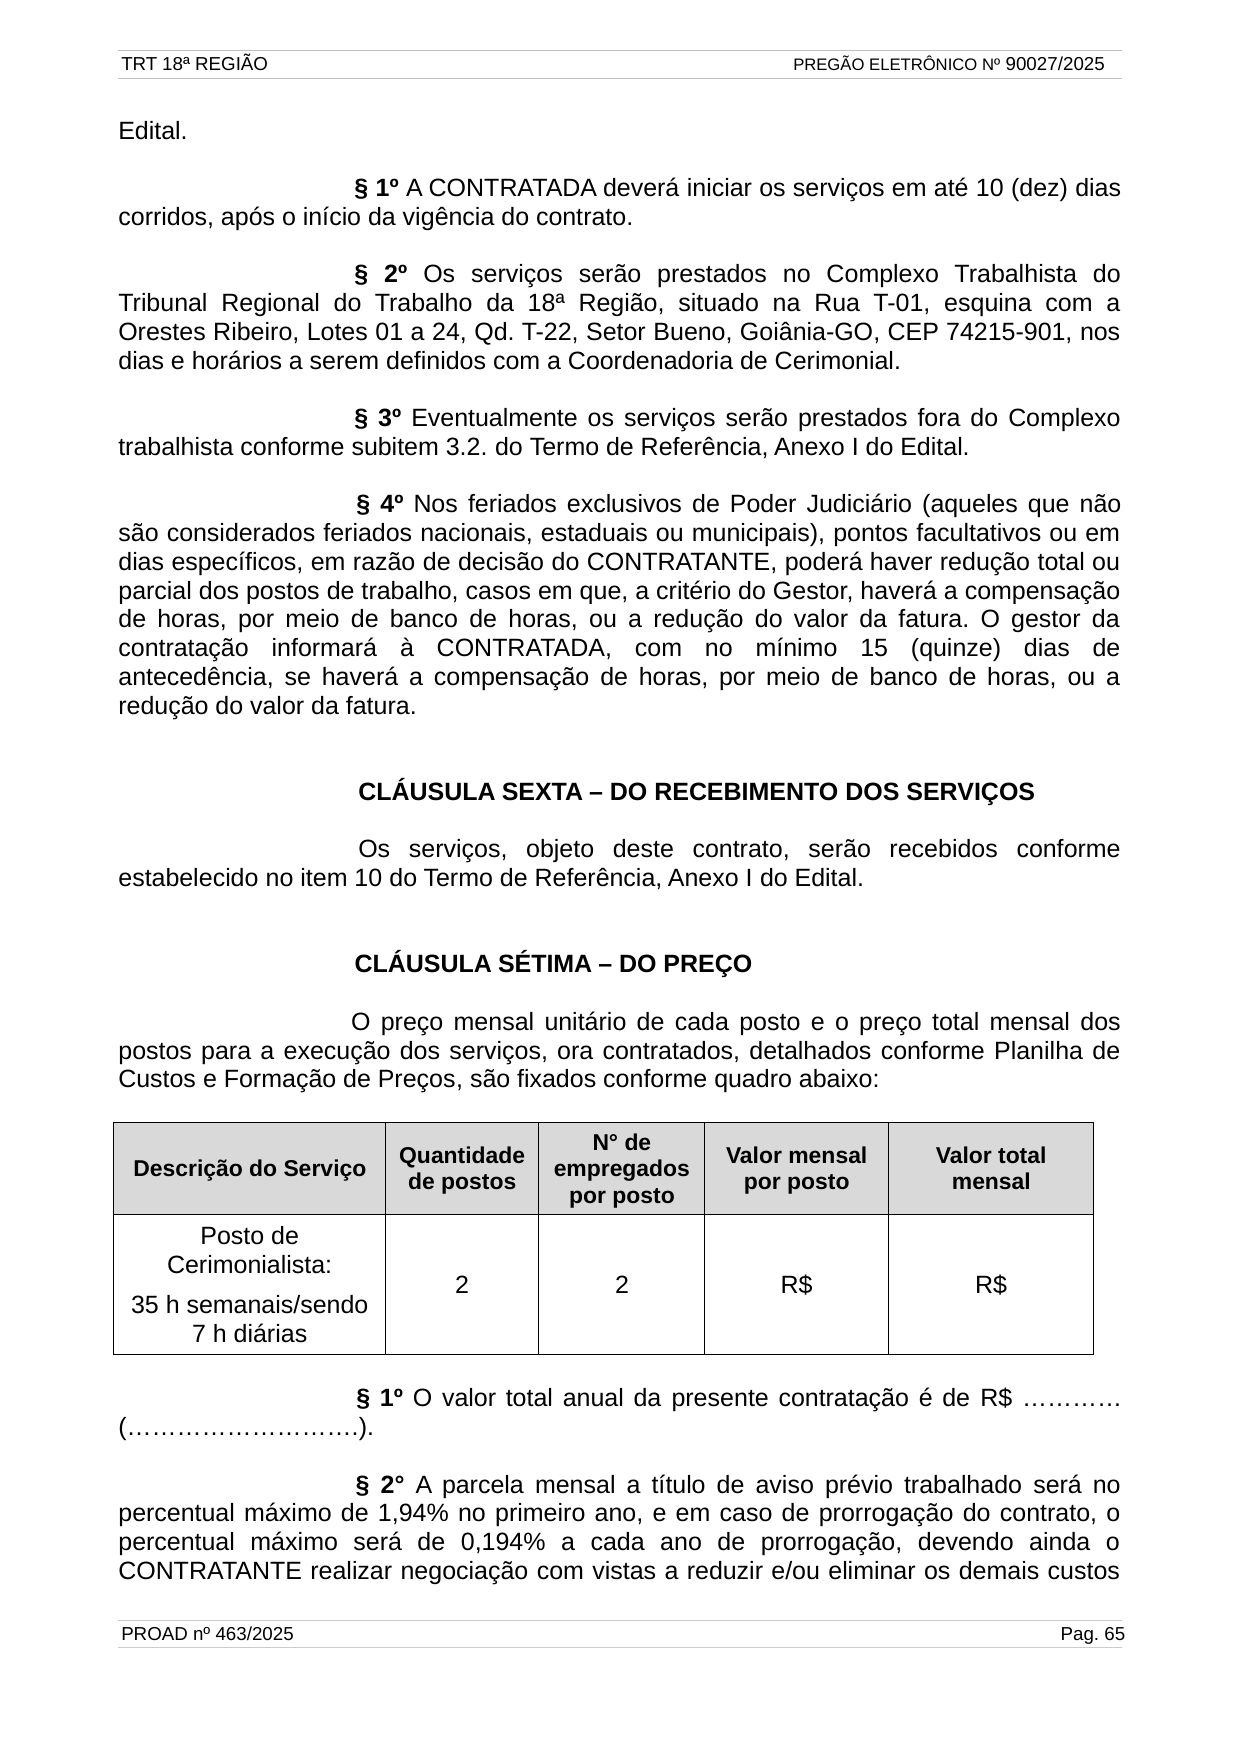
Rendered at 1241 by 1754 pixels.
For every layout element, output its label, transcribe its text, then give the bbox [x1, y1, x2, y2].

text § 2º Os serviços serão prestados no Complexo Trabalhista do Tribunal Regional do Trabalho da 18ª Região, situado na Rua T-01, esquina com a Orestes Ribeiro, Lotes 01 a 24, Qd. T-22, Setor Bueno, Goiânia-GO, CEP 74215-901, nos dias e horários a serem definidos com a Coordenadoria de Cerimonial. [118, 259, 1122, 374]
table_cell 2 [539, 1215, 704, 1354]
text CLÁUSULA SEXTA – DO RECEBIMENTO DOS SERVIÇOS [118, 777, 1122, 806]
table_header Descrição do Serviço [114, 1123, 385, 1214]
table_cell R$ [705, 1215, 888, 1354]
text § 4º Nos feriados exclusivos de Poder Judiciário (aqueles que não são considerados feriados nacionais, estaduais ou municipais), pontos facultativos ou em dias específicos, em razão de decisão do CONTRATANTE, poderá haver redução total ou parcial dos postos de trabalho, casos em que, a critério do Gestor, haverá a compensação de horas, por meio de banco de horas, ou a redução do valor da fatura. O gestor da contratação informará à CONTRATADA, com no mínimo 15 (quinze) dias de antecedência, se haverá a compensação de horas, por meio de banco de horas, ou a redução do valor da fatura. [118, 489, 1122, 719]
text § 3º Eventualmente os serviços serão prestados fora do Complexo trabalhista conforme subitem 3.2. do Termo de Referência, Anexo I do Edital. [118, 403, 1122, 461]
text § 1º A CONTRATADA deverá iniciar os serviços em até 10 (dez) dias corridos, após o início da vigência do contrato. [118, 173, 1122, 231]
text § 2° A parcela mensal a título de aviso prévio trabalhado será no percentual máximo de 1,94% no primeiro ano, e em caso de prorrogação do contrato, o percentual máximo será de 0,194% a cada ano de prorrogação, devendo ainda o CONTRATANTE realizar negociação com vistas a reduzir e/ou eliminar os demais custos [118, 1470, 1122, 1585]
table_cell R$ [889, 1215, 1093, 1354]
text O preço mensal unitário de cada posto e o preço total mensal dos postos para a execução dos serviços, ora contratados, detalhados conforme Planilha de Custos e Formação de Preços, são fixados conforme quadro abaixo: [118, 1007, 1122, 1093]
text CLÁUSULA SÉTIMA – DO PREÇO [118, 949, 1122, 978]
table_header Valor mensal por posto [705, 1123, 888, 1214]
table_cell 2 [386, 1215, 538, 1354]
table_header N° de empregados por posto [539, 1123, 704, 1214]
text § 1º O valor total anual da presente contratação é de R$ ………… (……………………….). [118, 1383, 1122, 1441]
table_header Valor total mensal [889, 1123, 1093, 1214]
table_cell Posto de Cerimonialista: 35 h semanais/sendo 7 h diárias [114, 1215, 385, 1354]
table_header Quantidade de postos [386, 1123, 538, 1214]
text Os serviços, objeto deste contrato, serão recebidos conforme estabelecido no item 10 do Termo de Referência, Anexo I do Edital. [118, 834, 1122, 892]
text Edital. [118, 116, 1122, 144]
